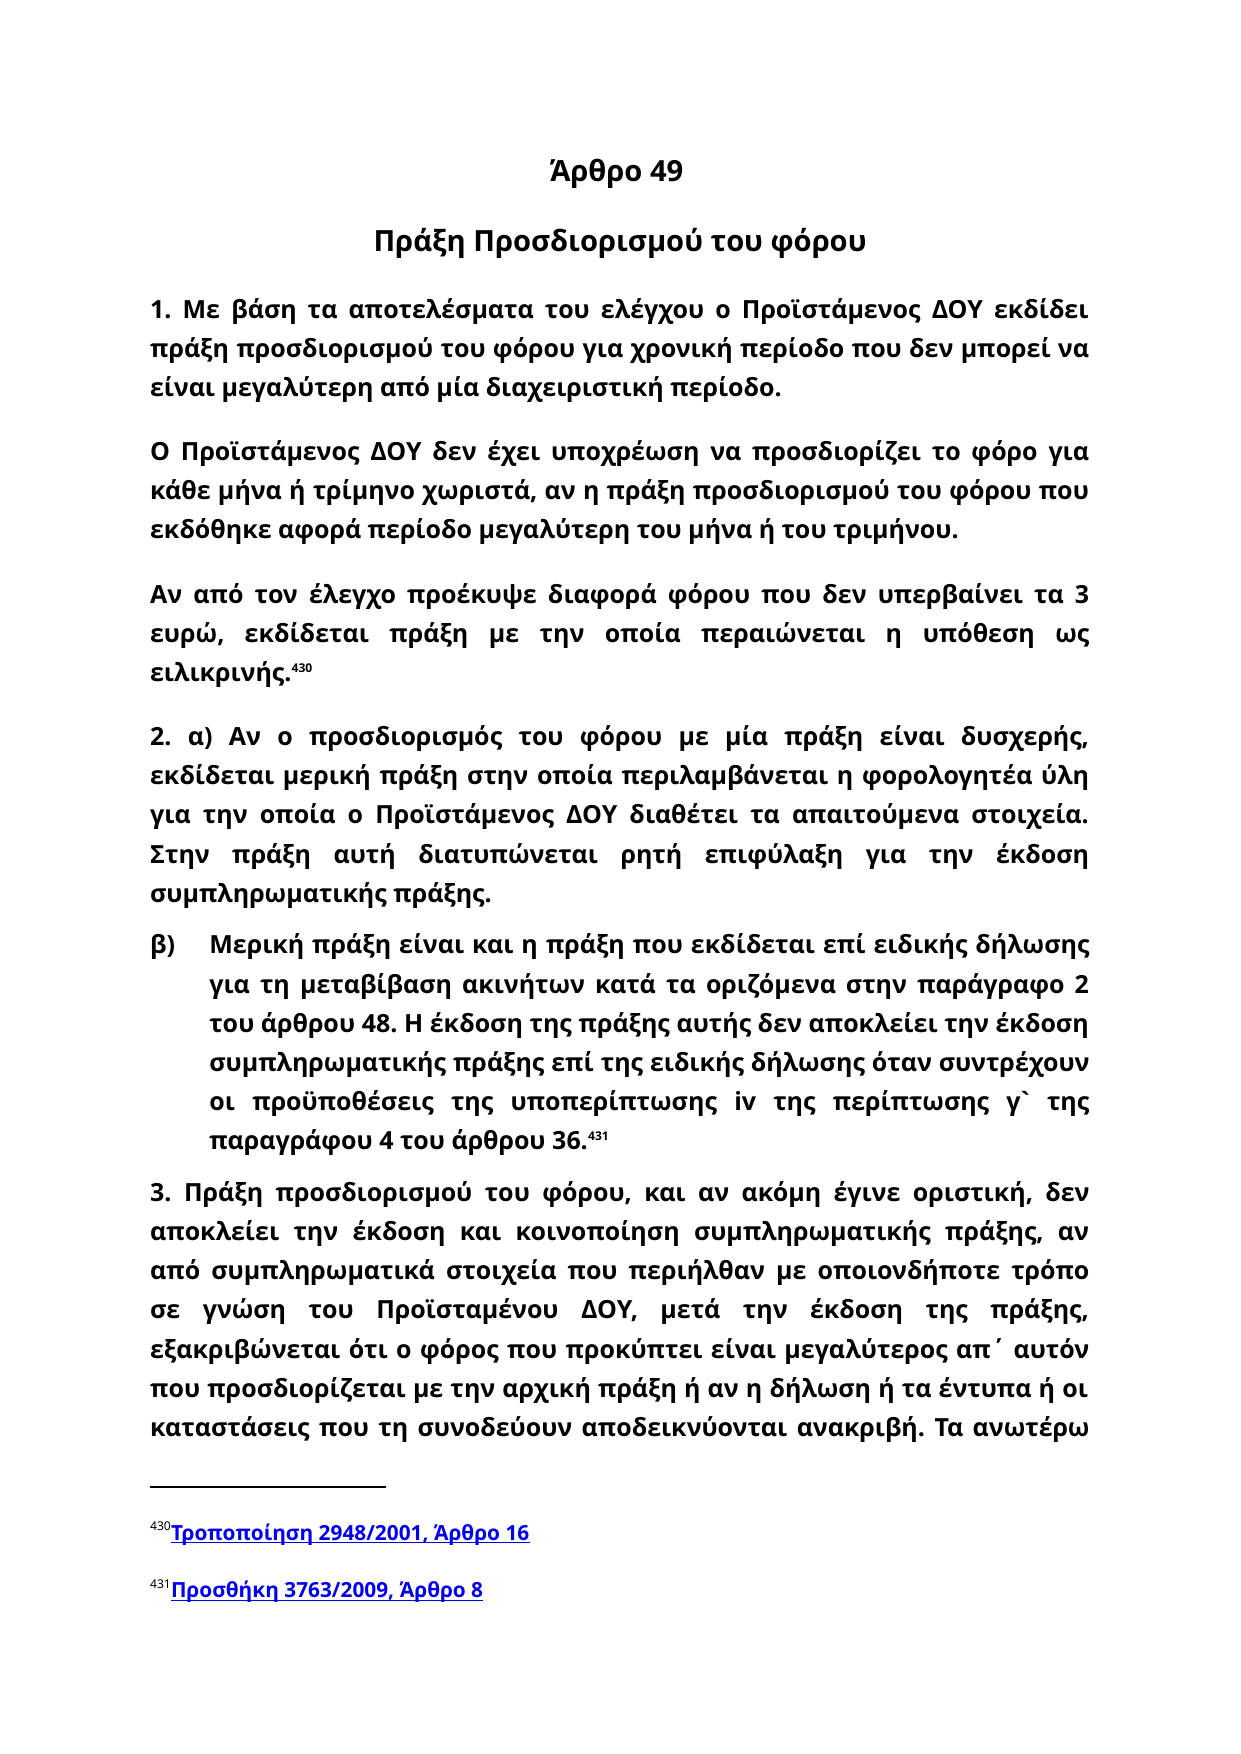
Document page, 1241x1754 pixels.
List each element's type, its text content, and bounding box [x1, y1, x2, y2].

subtitle Άρθρο 49 [150, 150, 1090, 190]
text Προσθήκη 3763/2009, Άρθρο 8 [150, 1576, 1090, 1604]
list β) Μερική πράξη είναι και η πράξη που εκδίδεται επί ειδικής δήλωσης για τη μεταβίβαση ακινήτων κατά τα οριζόμενα στην παράγραφο 2 του άρθρου 48. Η έκδοση της πράξης αυτής δεν αποκλείει την έκδοση συμπληρωματικής πράξης επί της ειδικής δήλωσης όταν συντρέχουν οι προϋποθέσεις της υποπερίπτωσης iv της περίπτωσης γ` της παραγράφου 4 του άρθρου 36. [150, 927, 1090, 1157]
text Ο Προϊστάμενος ΔΟΥ δεν έχει υποχρέωση να προσδιορίζει το φόρο για κάθε μήνα ή τρίμηνο χωριστά, αν η πράξη προσδιορισμού του φόρου που εκδόθηκε αφορά περίοδο μεγαλύτερη του μήνα ή του τριμήνου. [150, 434, 1090, 546]
text Τροποποίηση 2948/2001, Άρθρο 16 [150, 1518, 1090, 1546]
text 1. Με βάση τα αποτελέσματα του ελέγχου ο Προϊστάμενος ΔΟΥ εκδίδει πράξη προσδιορισμού του φόρου για χρονική περίοδο που δεν μπορεί να είναι μεγαλύτερη από μία διαχειριστική περίοδο. [150, 291, 1090, 404]
text 3. Πράξη προσδιορισμού του φόρου, και αν ακόμη έγινε οριστική, δεν αποκλείει την έκδοση και κοινοποίηση συμπληρωματικής πράξης, αν από συμπληρωματικά στοιχεία που περιήλθαν με οποιονδήποτε τρόπο σε γνώση του Προϊσταμένου ΔΟΥ, μετά την έκδοση της πράξης, εξακριβώνεται ότι ο φόρος που προκύπτει είναι μεγαλύτερος απ΄ αυτόν που προσδιορίζεται με την αρχική πράξη ή αν η δήλωση ή τα έντυπα ή οι καταστάσεις που τη συνοδεύουν αποδεικνύονται ανακριβή. Τα ανωτέρω [150, 1174, 1090, 1444]
text 2. α) Αν ο προσδιορισμός του φόρου με μία πράξη είναι δυσχερής, εκδίδεται μερική πράξη στην οποία περιλαμβάνεται η φορολογητέα ύλη για την οποία ο Προϊστάμενος ΔΟΥ διαθέτει τα απαιτούμενα στοιχεία. Στην πράξη αυτή διατυπώνεται ρητή επιφύλαξη για την έκδοση συμπληρωματικής πράξης. [150, 719, 1090, 909]
text Αν από τον έλεγχο προέκυψε διαφορά φόρου που δεν υπερβαίνει τα 3 ευρώ, εκδίδεται πράξη με την οποία περαιώνεται η υπόθεση ως ειλικρινής. [150, 576, 1090, 689]
subtitle Πράξη Προσδιορισμού του φόρου [150, 221, 1090, 260]
